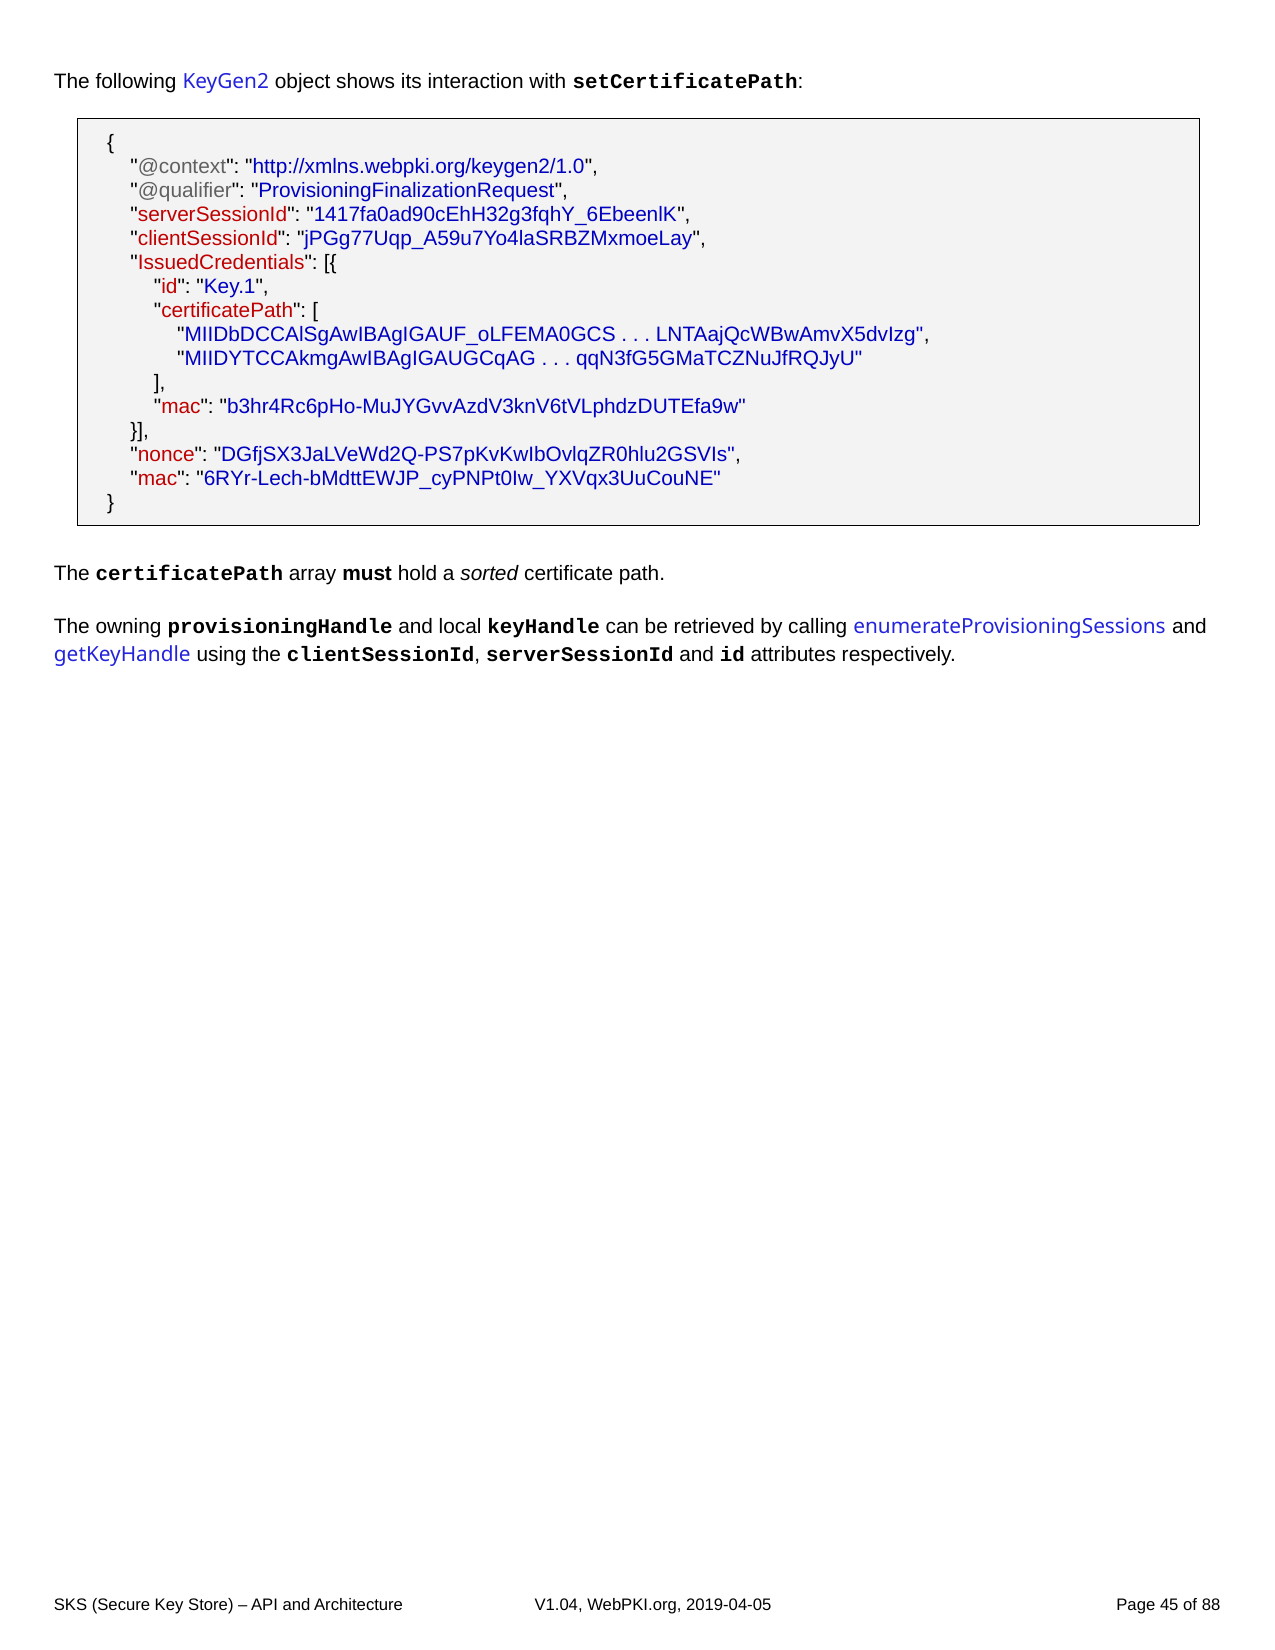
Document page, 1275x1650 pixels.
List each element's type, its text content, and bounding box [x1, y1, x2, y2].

text The certificatePath array must hold a sorted certificate path. [54, 561, 1221, 587]
table_header { "@context": "http://xmlns.webpki.org/keygen2/1.0", "@qualifier": "ProvisioningFinalizationRequest", "serverSessionId": "1417fa0ad90cEhH32g3fqhY_6EbeenlK", "clientSessionId": "jPGg77Uqp_A59u7Yo4laSRBZMxmoeLay", "IssuedCredentials": [{ "id": "Key.1", "certificatePath": [ "MIIDbDCCAlSgAwIBAgIGAUF_oLFEMA0GCS . . . LNTAajQcWBwAmvX5dvIzg", "MIIDYTCCAkmgAwIBAgIGAUGCqAG . . . qqN3fG5GMaTCZNuJfRQJyU" ], "mac": "b3hr4Rc6pHo-MuJYGvvAzdV3knV6tVLphdzDUTEfa9w" }], "nonce": "DGfjSX3JaLVeWd2Q-PS7pKvKwIbOvlqZR0hlu2GSVIs", "mac": "6RYr-Lech-bMdttEWJP_cyPNPt0Iw_YXVqx3UuCouNE" } [78, 119, 1199, 525]
text The owning provisioningHandle and local keyHandle can be retrieved by calling enumerateProvisioningSessions and getKeyHandle using the clientSessionId, serverSessionId and id attributes respectively. [54, 611, 1221, 668]
text The following KeyGen2 object shows its interaction with setCertificatePath: [54, 66, 1221, 118]
